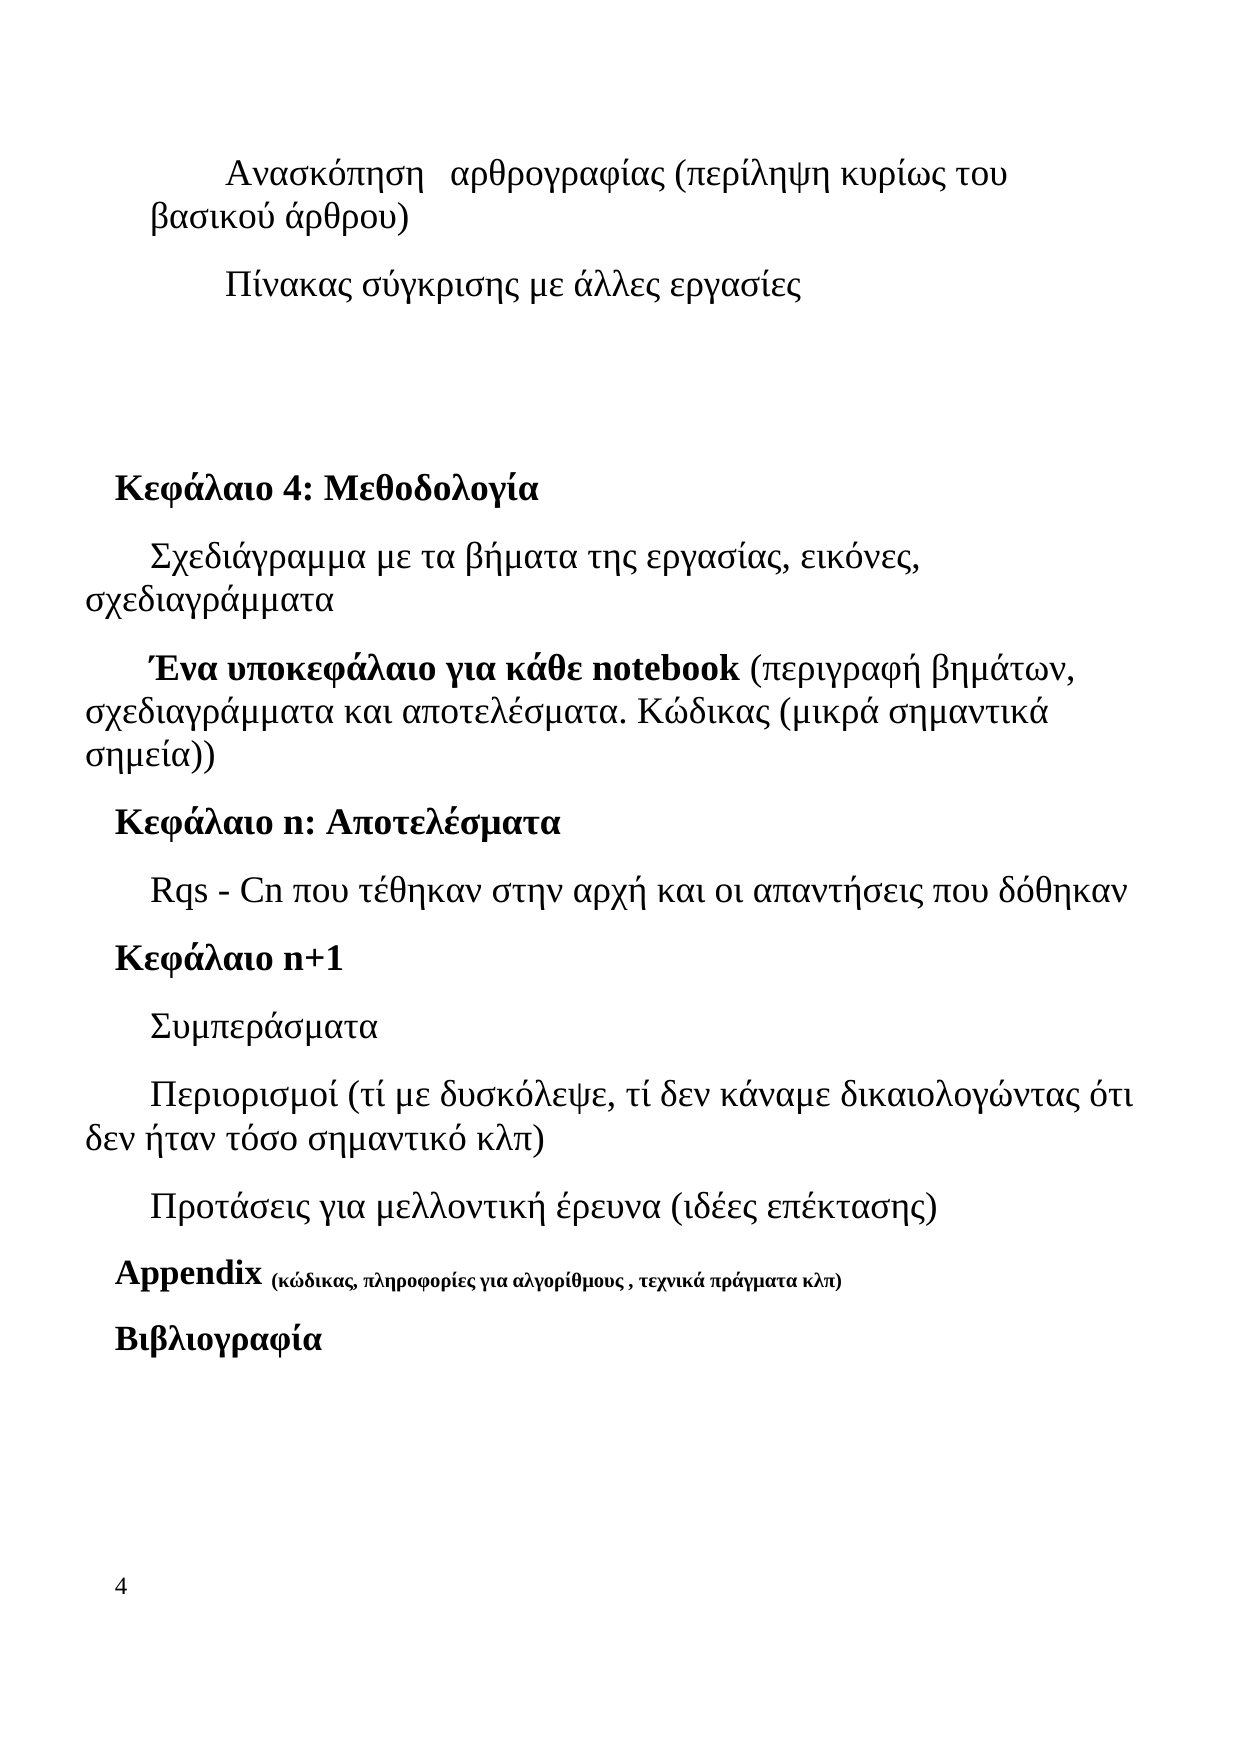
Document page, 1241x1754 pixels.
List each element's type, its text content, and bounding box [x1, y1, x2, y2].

text Κεφάλαιο n+1 [85, 936, 1155, 979]
text Κεφάλαιο 4: Μεθοδολογία [85, 466, 1155, 509]
text Συμπεράσματα [85, 1004, 1155, 1047]
text Προτάσεις για μελλοντική έρευνα (ιδέες επέκτασης) [85, 1183, 1155, 1226]
text Rqs - Cn που τέθηκαν στην αρχή και οι απαντήσεις που δόθηκαν [85, 867, 1155, 911]
text Βιβλιογραφία [85, 1317, 1155, 1358]
text Ένα υποκεφάλαιο για κάθε notebook (περιγραφή βημάτων, σχεδιαγράμματα και αποτελέσματα. Κώδικας (μικρά σημαντικά σημεία)) [85, 645, 1155, 774]
text Κεφάλαιο n: Αποτελέσματα [85, 799, 1155, 842]
text Appendix (κώδικας, πληροφορίες για αλγορίθμους , τεχνικά πράγματα κλπ) [85, 1251, 1155, 1292]
text Πίνακας σύγκρισης με άλλες εργασίες [150, 261, 1090, 304]
text Περιορισμοί (τί με δυσκόλεψε, τί δεν κάναμε δικαιολογώντας ότι δεν ήταν τόσο σημαντικό κλπ) [85, 1072, 1155, 1158]
text Ανασκόπηση αρθρογραφίας (περίληψη κυρίως του βασικού άρθρου) [150, 150, 1090, 236]
text Σχεδιάγραμμα με τα βήματα της εργασίας, εικόνες, σχεδιαγράμματα [85, 534, 1155, 620]
